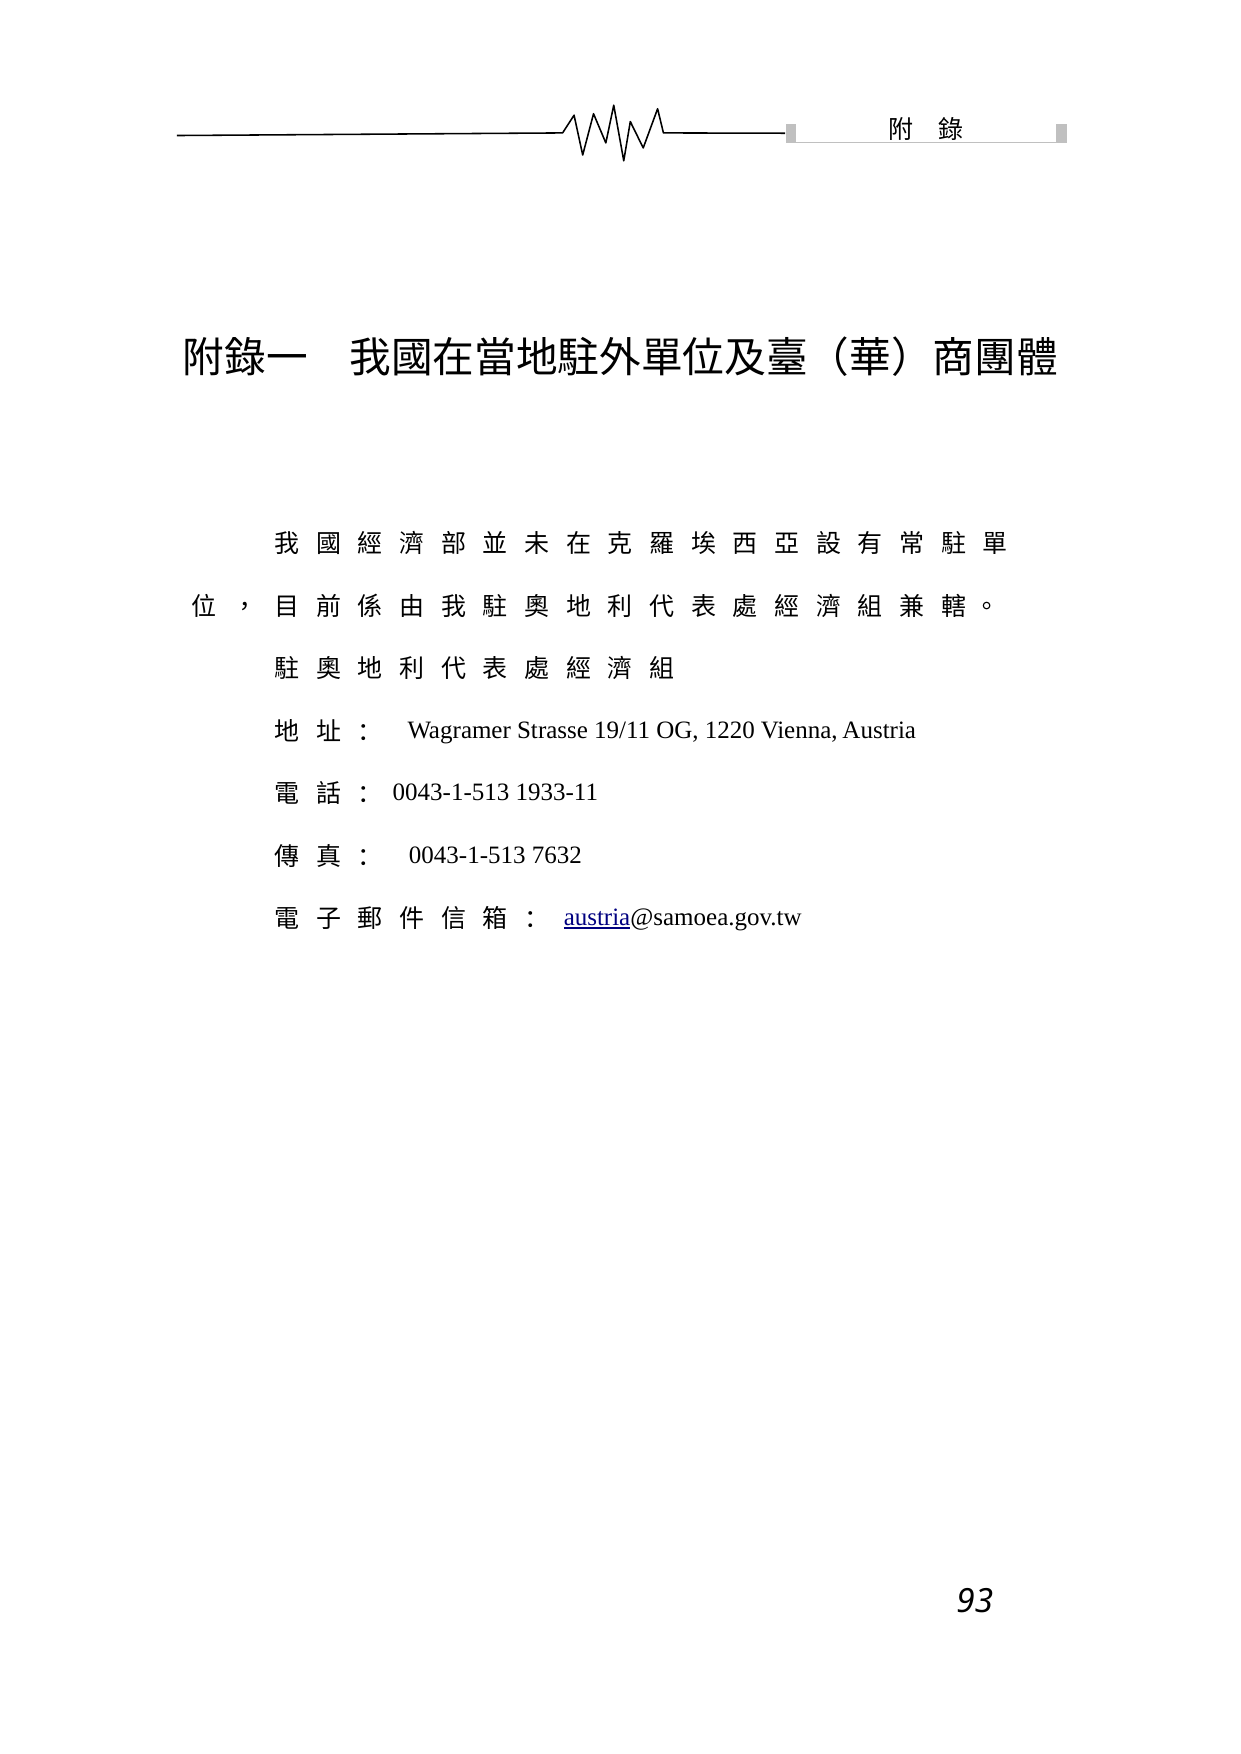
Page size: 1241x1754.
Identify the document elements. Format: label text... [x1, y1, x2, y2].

text 地址：Wagramer Strasse 19/11 OG, 1220 Vienna, Austria [183, 688, 1058, 750]
text 我國經濟部並未在克羅埃西亞設有常駐單位，目前係由我駐奧地利代表處經濟組兼轄。 [183, 500, 1058, 625]
text 電話：0043-1-513 1933-11 [183, 750, 1058, 813]
text 電子郵件信箱：austria@samoea.gov.tw [183, 875, 1058, 938]
text 傳真：0043-1-513 7632 [183, 813, 1058, 875]
text 附錄一 我國在當地駐外單位及臺（華）商團體 [183, 313, 1058, 375]
text 駐奧地利代表處經濟組 [183, 625, 1058, 688]
